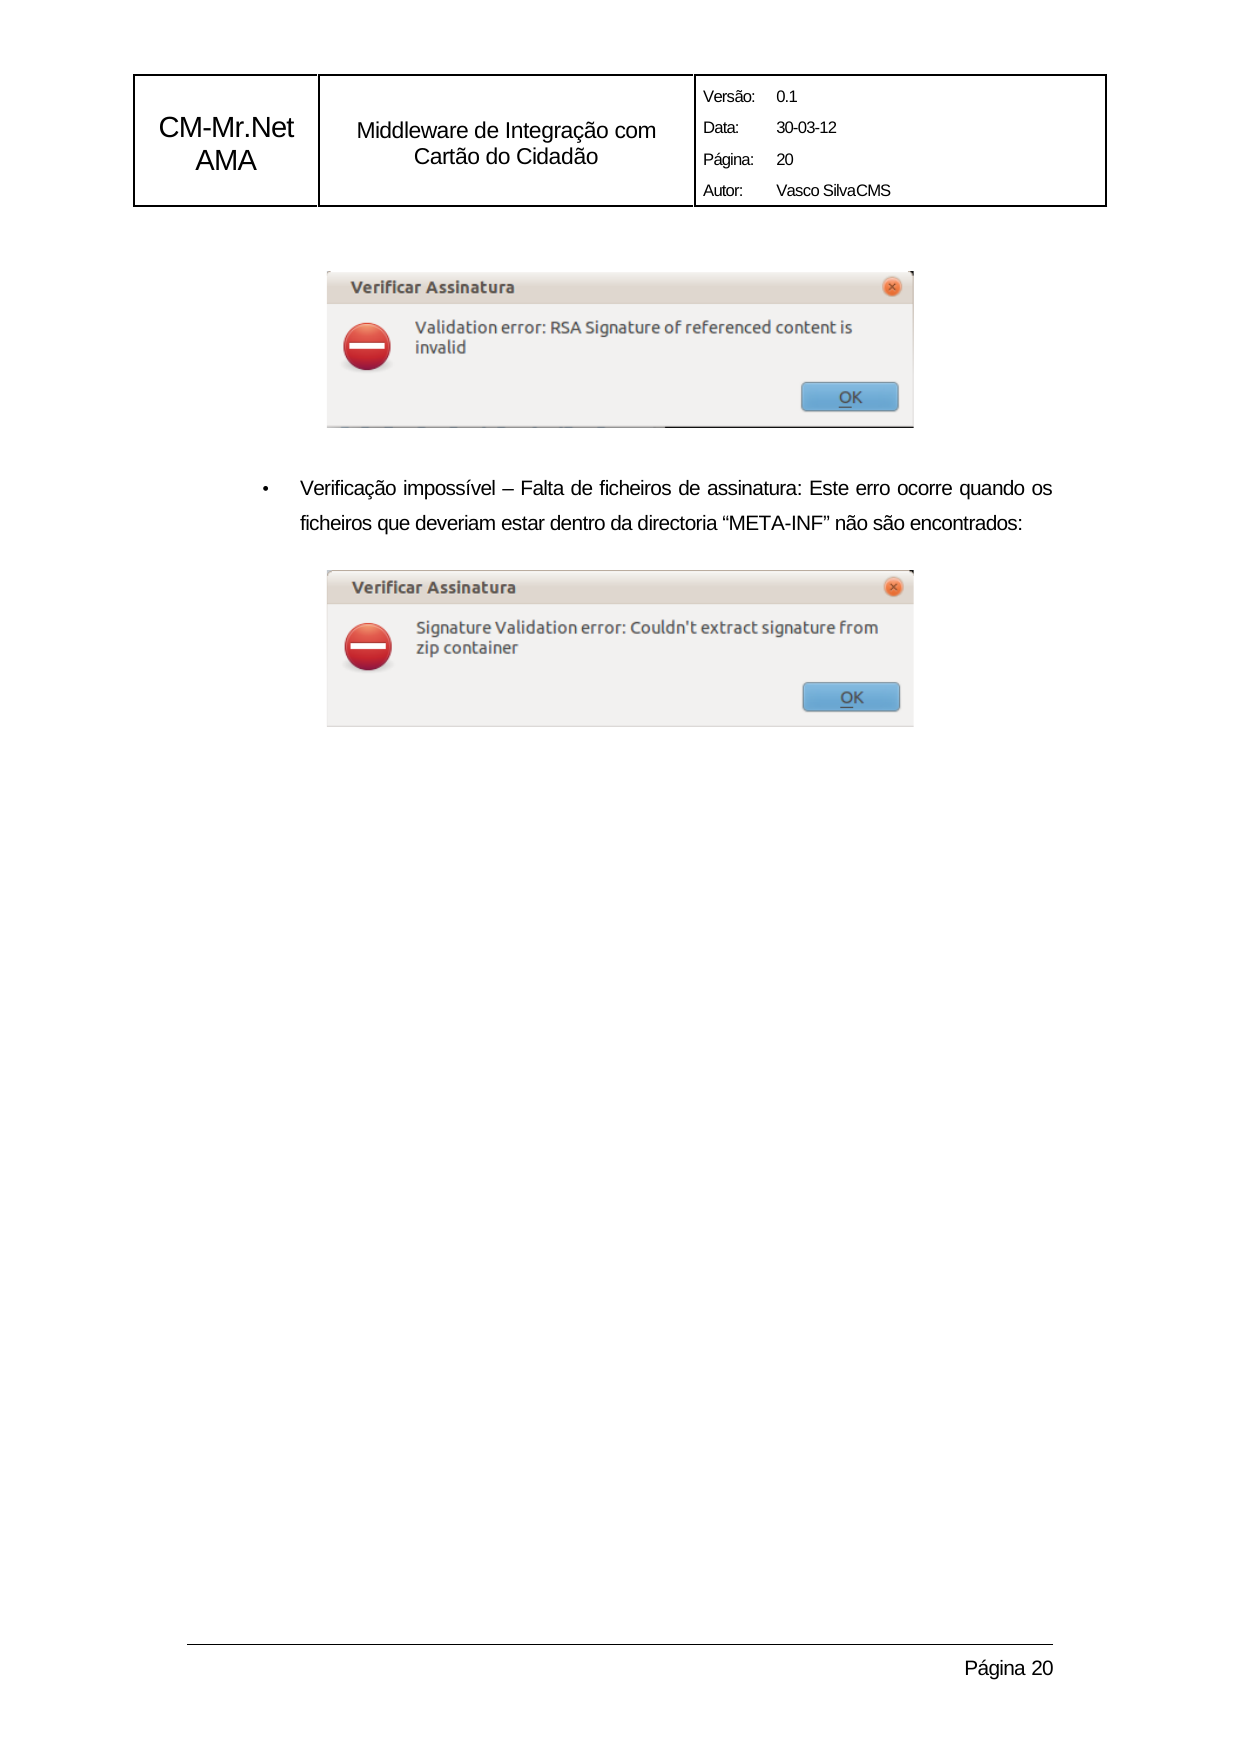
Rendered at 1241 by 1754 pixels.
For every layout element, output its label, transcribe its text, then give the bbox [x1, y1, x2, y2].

picture [326, 570, 914, 727]
picture [326, 271, 914, 428]
list [262, 242, 1053, 451]
list Verificação impossível – Falta de ficheiros de assinatura: Este erro ocorre quando os ficheiros que deveriam estar dentro da directoria “META-INF” não são encontrados: [262, 476, 1053, 570]
